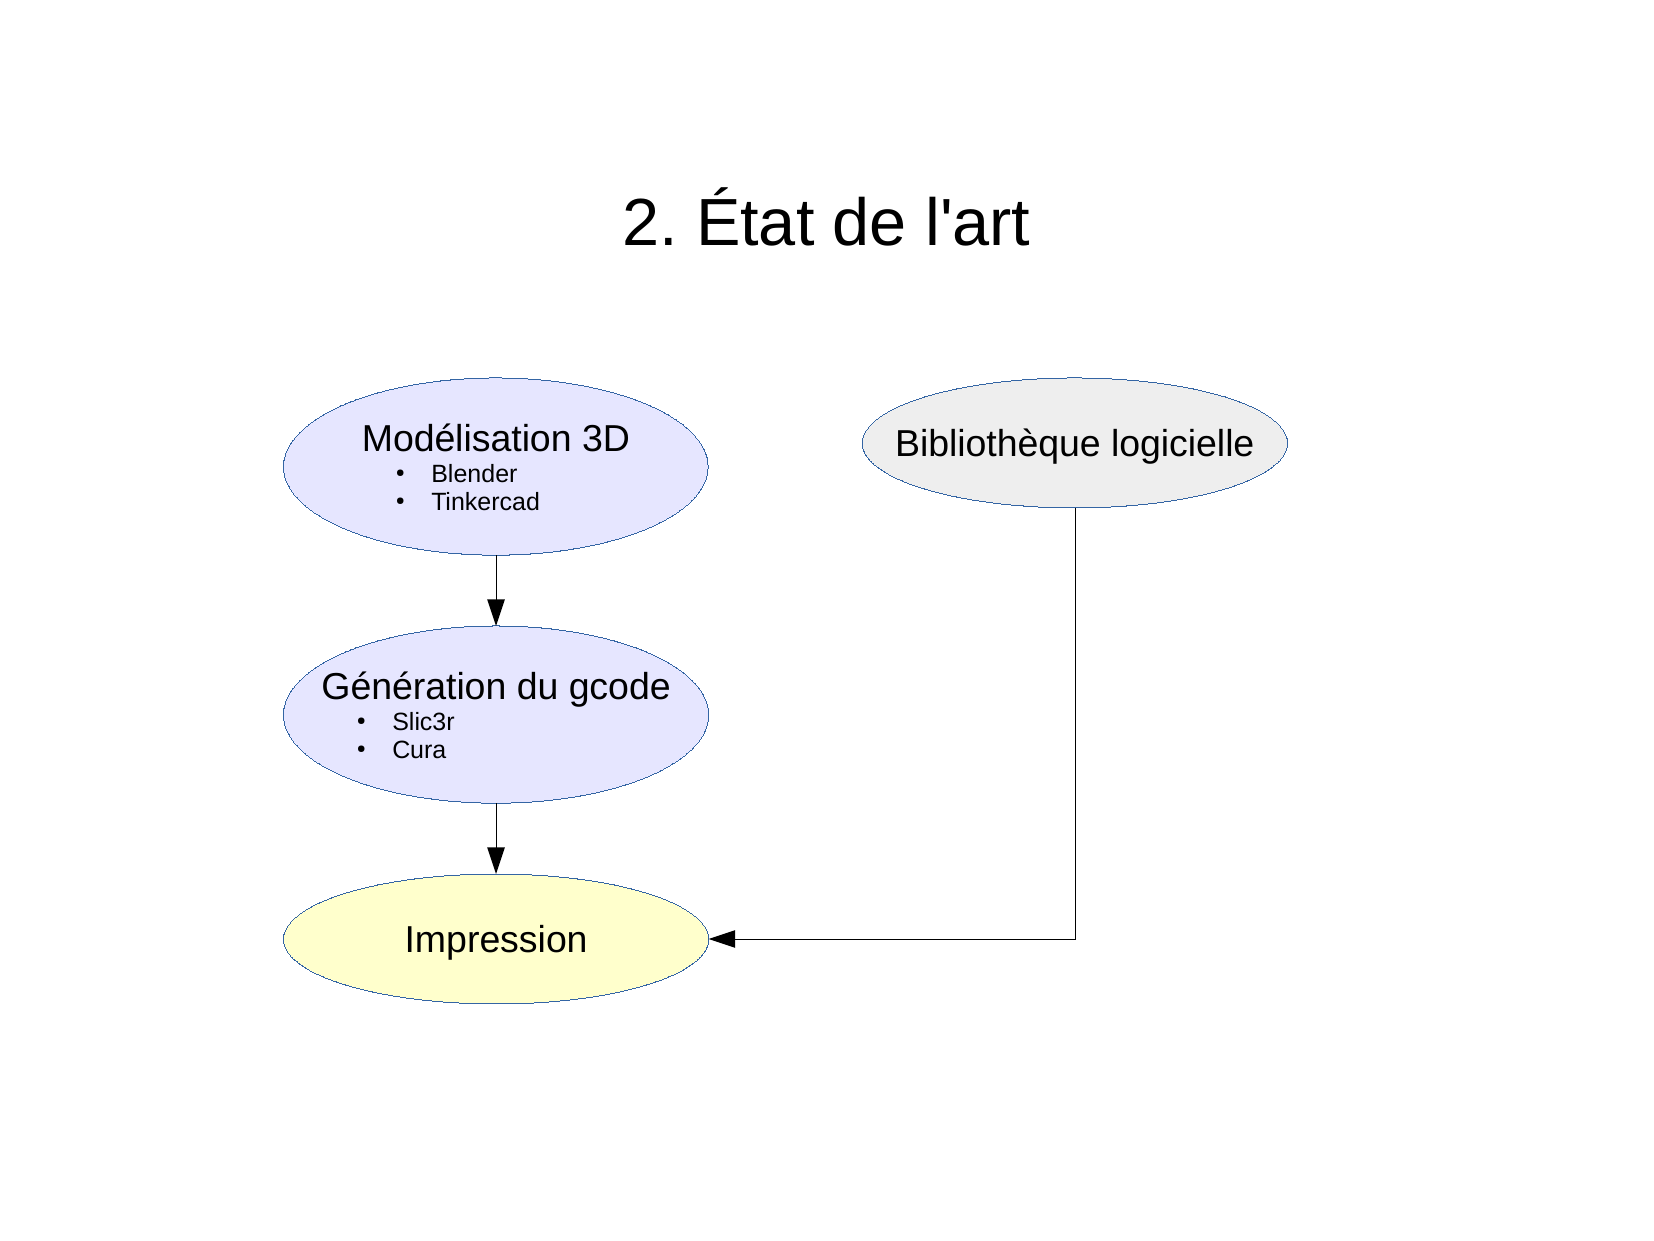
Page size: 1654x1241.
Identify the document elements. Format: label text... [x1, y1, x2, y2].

text_box Bibliothèque logicielle [862, 377, 1288, 508]
text_box Modélisation 3D Blender Tinkercad [283, 377, 709, 556]
text_box 2. État de l'art [0, 177, 1654, 417]
text_box Impression [283, 874, 709, 1004]
text_box Génération du gcode Slic3r Cura [283, 625, 709, 804]
